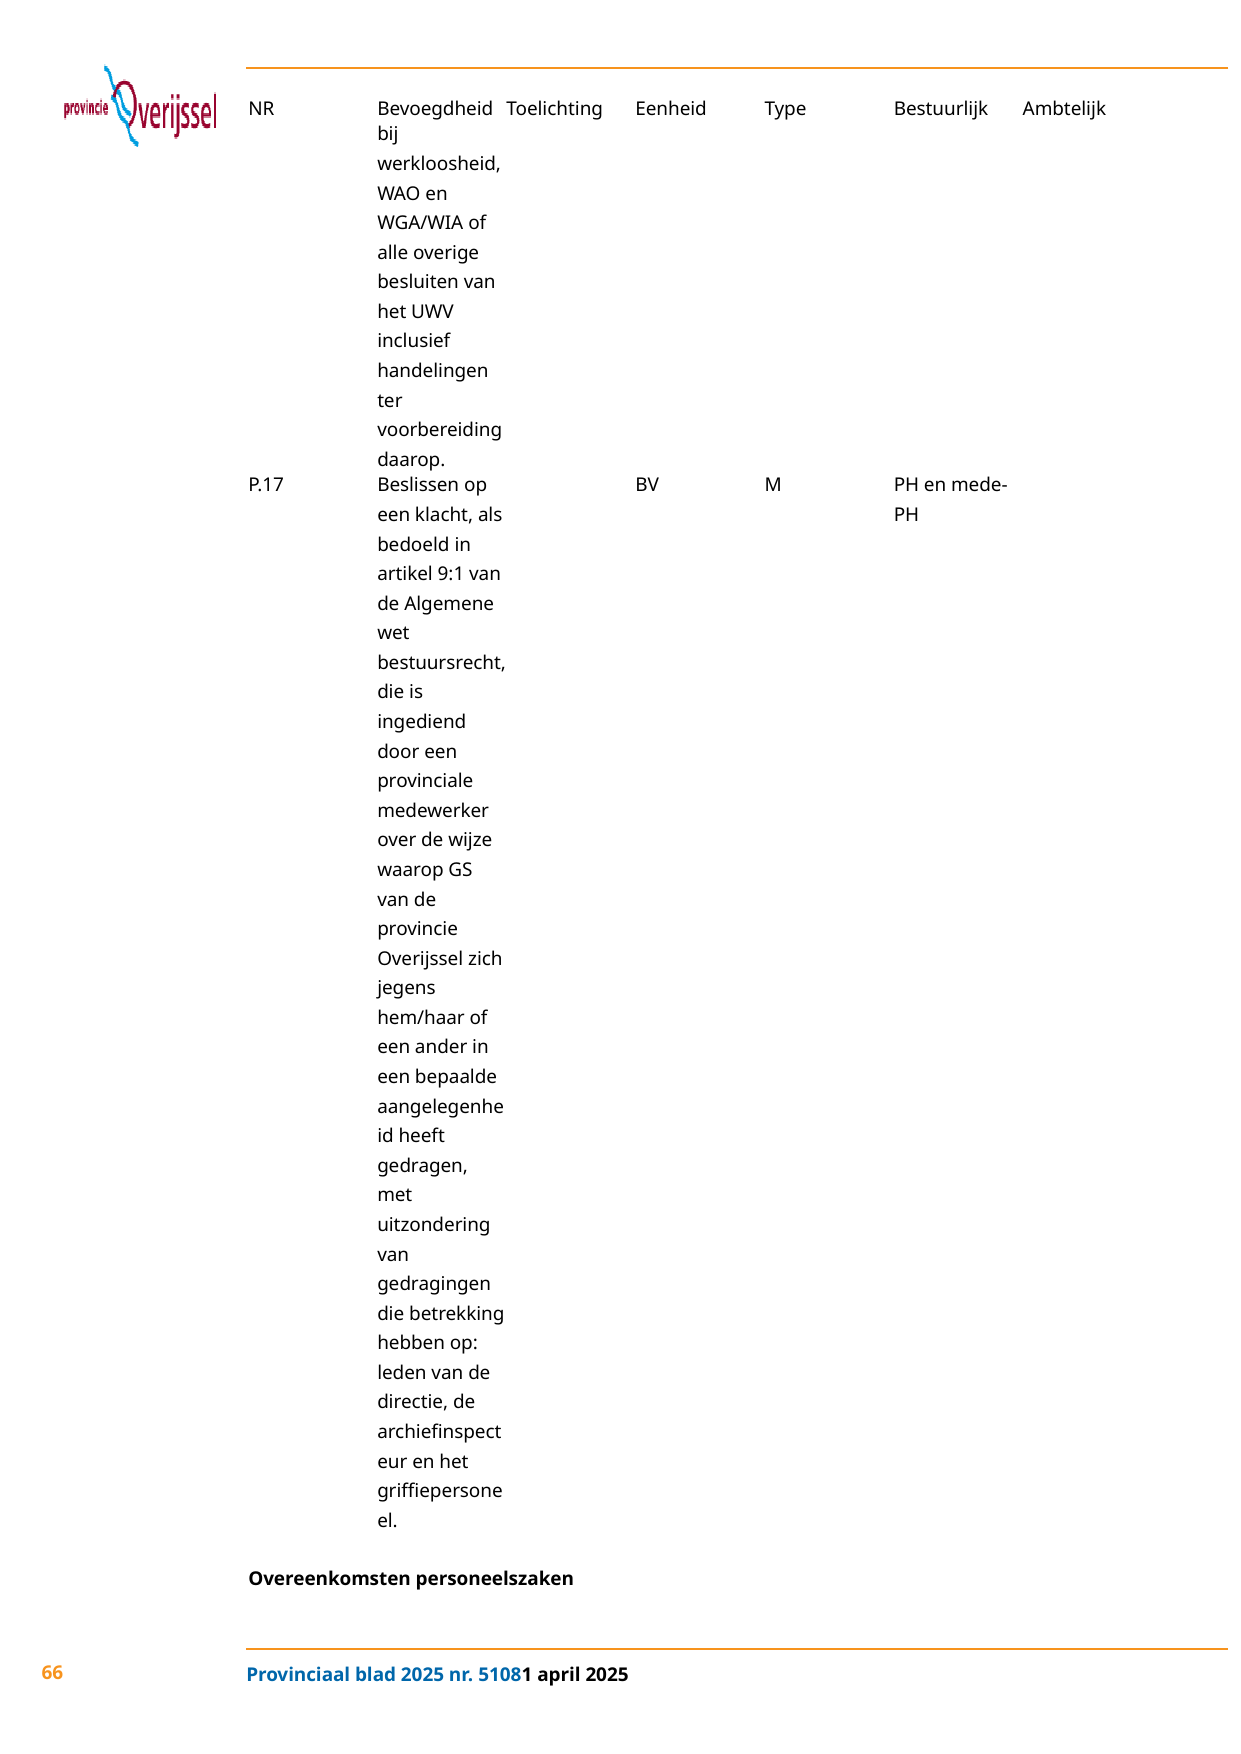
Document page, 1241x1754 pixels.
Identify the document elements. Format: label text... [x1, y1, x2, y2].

table_header Eenheid [635, 95, 764, 121]
table_cell Beslissen op een klacht, als bedoeld in artikel 9:1 van de Algemene wet bestuursrecht, die is ingediend door een provinciale medewerker over de wijze waarop GS van de provincie Overijssel zich jegens hem/haar of een ander in een bepaalde aangelegenheid heeft gedragen, met uitzondering van gedragingen die betrekking hebben op: leden van de directie, de archiefinspecteur en het griffiepersoneel. [377, 472, 506, 1533]
table_cell bij werkloosheid, WAO en WGA/WIA of alle overige besluiten van het UWV inclusief handelingen ter voorbereiding daarop. [377, 121, 506, 472]
table_cell [506, 472, 635, 1533]
table_cell [635, 121, 764, 472]
table_cell P.17 [248, 472, 377, 1533]
table_cell [506, 121, 635, 472]
table_header Toelichting [506, 95, 635, 121]
table_header NR [248, 95, 377, 121]
table_header Bevoegdheid [377, 95, 506, 121]
picture [41, 47, 231, 172]
table_cell PH en mede-PH [894, 472, 1022, 1533]
table_header Ambtelijk [1023, 95, 1152, 121]
table_cell BV [635, 472, 764, 1533]
table_cell [1023, 121, 1152, 472]
table_cell [894, 121, 1022, 472]
table_cell [764, 121, 893, 472]
table_header Type [764, 95, 893, 121]
table_cell M [764, 472, 893, 1533]
table_cell [248, 121, 377, 472]
table_cell [1023, 472, 1152, 1533]
text Overeenkomsten personeelszaken [248, 1566, 1152, 1591]
table_header Bestuurlijk [894, 95, 1022, 121]
